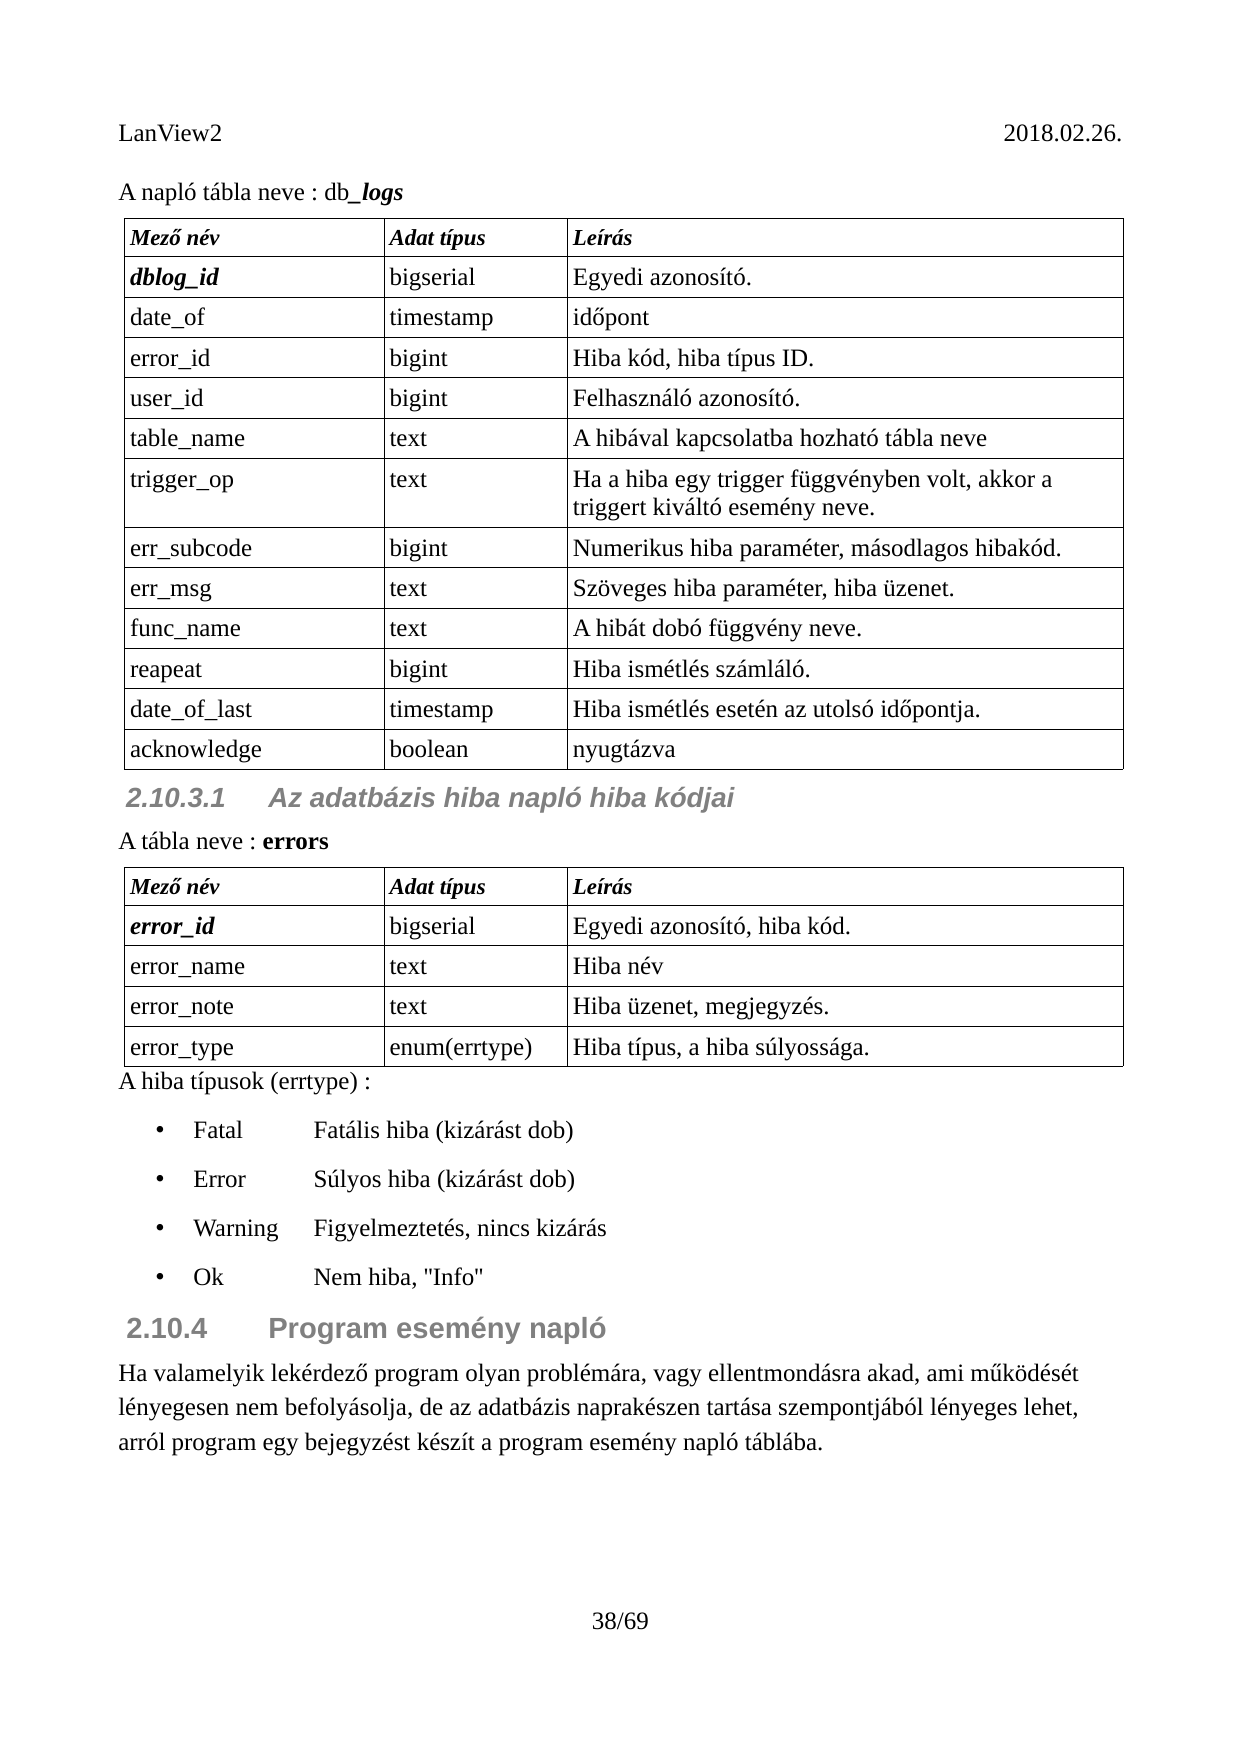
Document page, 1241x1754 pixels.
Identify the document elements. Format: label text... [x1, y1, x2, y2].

table_cell func_name [125, 609, 384, 648]
table_cell timestamp [385, 298, 567, 337]
table_cell bigint [385, 378, 567, 417]
table_cell text [385, 459, 567, 527]
table_cell Hiba ismétlés esetén az utolsó időpontja. [568, 689, 1123, 728]
table_cell text [385, 609, 567, 648]
table_cell A hibával kapcsolatba hozható tábla neve [568, 419, 1123, 458]
table_cell bigint [385, 649, 567, 688]
table_cell bigserial [385, 906, 567, 945]
table_cell A hibát dobó függvény neve. [568, 609, 1123, 648]
table_cell text [385, 946, 567, 986]
table_cell Numerikus hiba paraméter, másodlagos hibakód. [568, 528, 1123, 567]
table_cell acknowledge [125, 730, 384, 769]
table_cell reapeat [125, 649, 384, 688]
table_cell trigger_op [125, 459, 384, 527]
table_cell Ha a hiba egy trigger függvényben volt, akkor a triggert kiváltó esemény neve. [568, 459, 1123, 527]
table_cell Szöveges hiba paraméter, hiba üzenet. [568, 568, 1123, 607]
table_cell text [385, 568, 567, 607]
table_cell Egyedi azonosító, hiba kód. [568, 906, 1123, 945]
table_cell Hiba név [568, 946, 1123, 986]
table_header Mező név [125, 868, 384, 905]
table_cell Egyedi azonosító. [568, 257, 1123, 297]
table_cell Hiba ismétlés számláló. [568, 649, 1123, 688]
table_cell Felhasználó azonosító. [568, 378, 1123, 417]
text A napló tábla neve : db_logs [118, 177, 1122, 206]
table_cell Hiba kód, hiba típus ID. [568, 338, 1123, 377]
table_cell nyugtázva [568, 730, 1123, 769]
table_cell text [385, 987, 567, 1026]
table_cell Hiba üzenet, megjegyzés. [568, 987, 1123, 1026]
table_cell text [385, 419, 567, 458]
table_cell table_name [125, 419, 384, 458]
table_cell date_of_last [125, 689, 384, 728]
text Ha valamelyik lekérdező program olyan problémára, vagy ellentmondásra akad, ami működését lényegesen nem befolyásolja, de az adatbázis naprakészen tartása szempontjából lényeges lehet, arról program egy bejegyzést készít a program esemény napló táblába. [118, 1358, 1122, 1455]
subtitle Program esemény napló [118, 1312, 1122, 1345]
table_cell err_msg [125, 568, 384, 607]
table_header Leírás [568, 219, 1123, 256]
list Error Súlyos hiba (kizárást dob) [156, 1164, 1122, 1193]
text A tábla neve : errors [118, 826, 1122, 854]
table_cell date_of [125, 298, 384, 337]
table_cell timestamp [385, 689, 567, 728]
list Fatal Fatális hiba (kizárást dob) [156, 1115, 1122, 1144]
table_header Adat típus [385, 868, 567, 905]
table_cell error_name [125, 946, 384, 986]
table_header Adat típus [385, 219, 567, 256]
table_cell err_subcode [125, 528, 384, 567]
table_cell időpont [568, 298, 1123, 337]
table_cell error_id [125, 906, 384, 945]
table_cell bigint [385, 528, 567, 567]
subtitle Az adatbázis hiba napló hiba kódjai [118, 781, 1122, 813]
table_cell bigint [385, 338, 567, 377]
table_cell error_type [125, 1027, 384, 1066]
table_cell Hiba típus, a hiba súlyossága. [568, 1027, 1123, 1066]
table_cell enum(errtype) [385, 1027, 567, 1066]
table_cell user_id [125, 378, 384, 417]
list Ok Nem hiba, ''Info'' [156, 1262, 1122, 1291]
table_cell boolean [385, 730, 567, 769]
list Warning Figyelmeztetés, nincs kizárás [156, 1213, 1122, 1242]
table_cell bigserial [385, 257, 567, 297]
text A hiba típusok (errtype) : [118, 1066, 1122, 1095]
table_header Leírás [568, 868, 1123, 905]
table_cell error_note [125, 987, 384, 1026]
table_cell error_id [125, 338, 384, 377]
table_cell dblog_id [125, 257, 384, 297]
table_header Mező név [125, 219, 384, 256]
